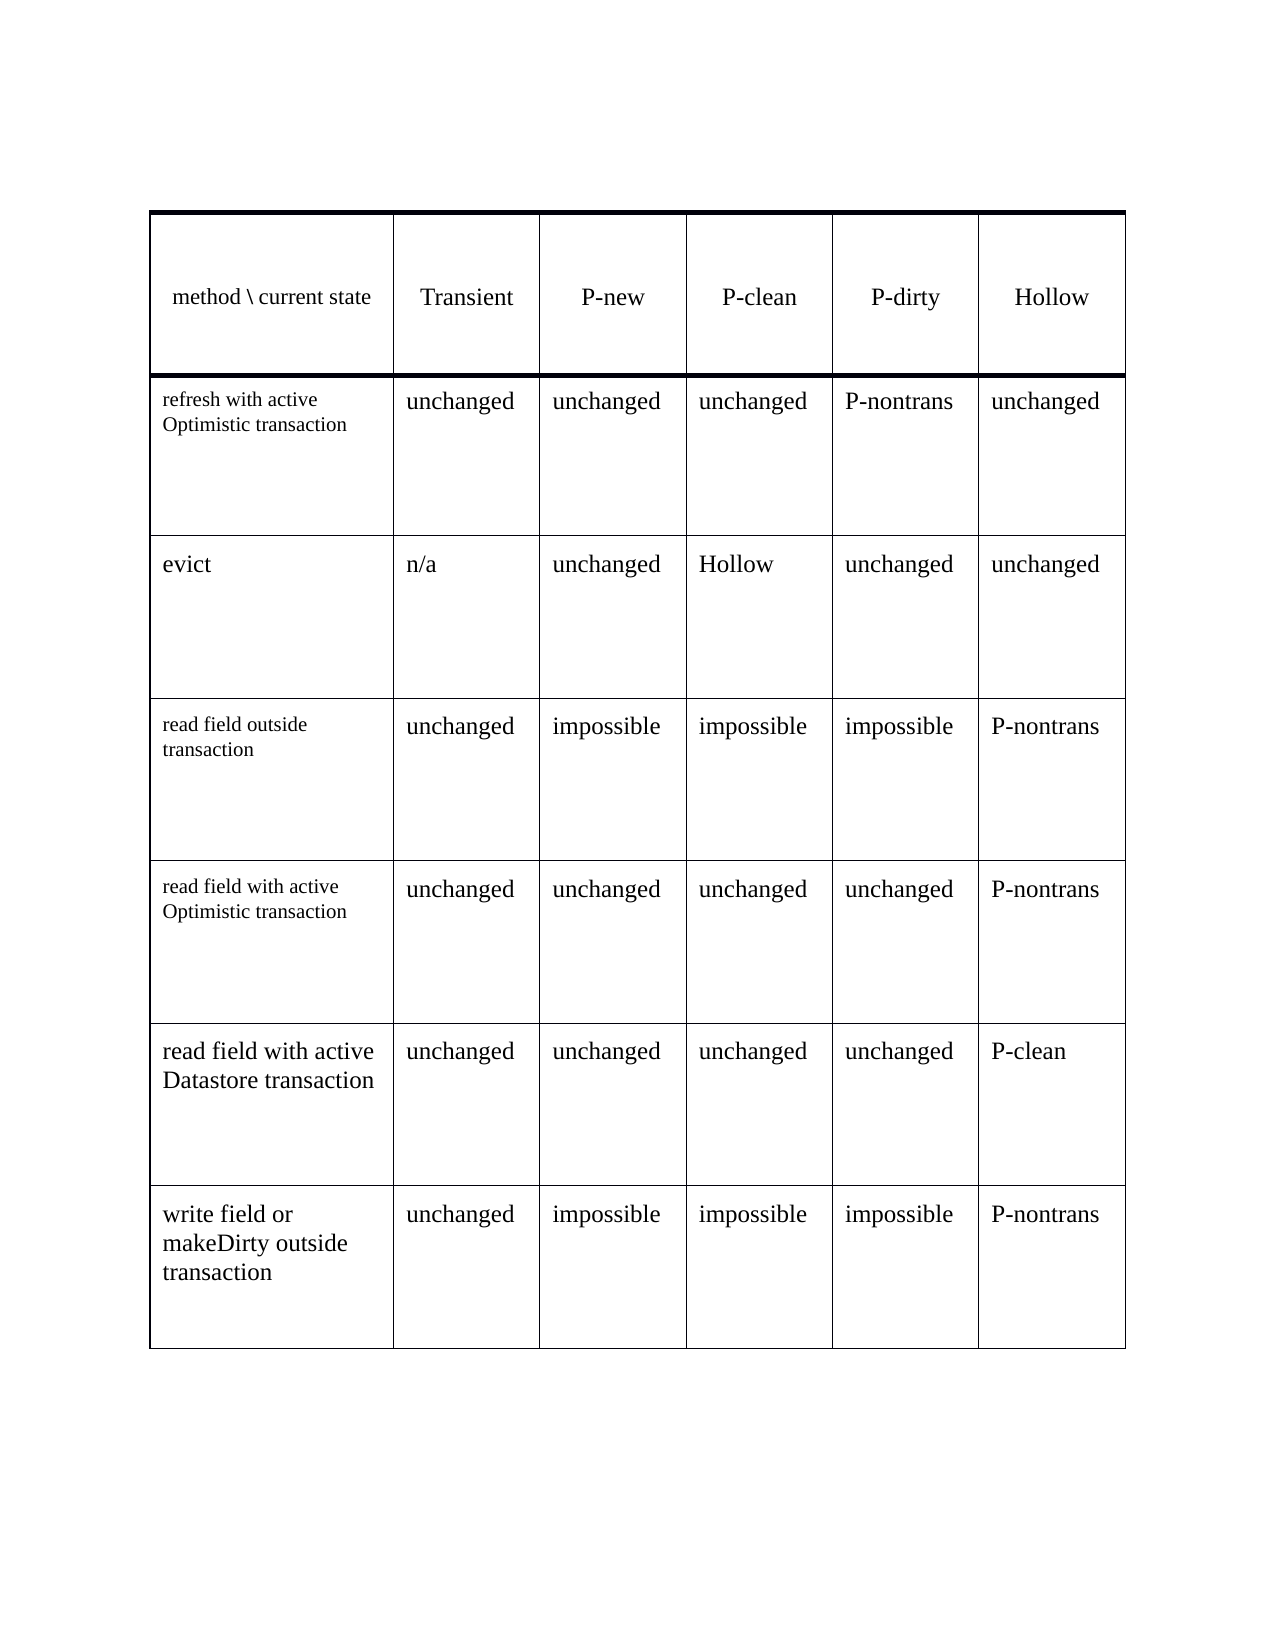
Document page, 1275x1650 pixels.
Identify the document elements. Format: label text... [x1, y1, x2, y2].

table_cell unchanged [394, 1024, 539, 1185]
table_cell n/a [394, 536, 539, 697]
table_cell unchanged [394, 1186, 539, 1347]
table_cell unchanged [540, 378, 686, 535]
table_cell P-nontrans [833, 378, 978, 535]
table_cell read field with active Datastore transaction [151, 1024, 393, 1185]
table_cell P-clean [979, 1024, 1125, 1185]
table_header P-clean [687, 215, 832, 372]
table_cell evict [151, 536, 393, 697]
table_cell P-nontrans [979, 1186, 1125, 1347]
table_header Hollow [979, 215, 1125, 372]
table_cell impossible [833, 699, 978, 860]
table_cell refresh with active Optimistic transaction [151, 378, 393, 535]
table_cell unchanged [687, 1024, 832, 1185]
table_cell unchanged [833, 861, 978, 1022]
table_cell write field or makeDirty outside transaction [151, 1186, 393, 1347]
table_cell impossible [540, 699, 686, 860]
table_cell unchanged [979, 378, 1125, 535]
table_cell Hollow [687, 536, 832, 697]
table_cell unchanged [540, 536, 686, 697]
table_cell unchanged [540, 861, 686, 1022]
table_cell unchanged [394, 378, 539, 535]
table_header P-dirty [833, 215, 978, 372]
table_cell read field outside transaction [151, 699, 393, 860]
table_cell unchanged [833, 1024, 978, 1185]
table_cell unchanged [979, 536, 1125, 697]
table_cell impossible [687, 1186, 832, 1347]
table_header method \ current state [151, 215, 393, 372]
table_cell unchanged [687, 378, 832, 535]
table_cell P-nontrans [979, 699, 1125, 860]
table_cell impossible [833, 1186, 978, 1347]
table_cell unchanged [394, 861, 539, 1022]
table_cell read field with active Optimistic transaction [151, 861, 393, 1022]
table_cell impossible [687, 699, 832, 860]
table_header Transient [394, 215, 539, 372]
table_cell unchanged [833, 536, 978, 697]
table_cell unchanged [394, 699, 539, 860]
table_cell impossible [540, 1186, 686, 1347]
table_cell unchanged [540, 1024, 686, 1185]
table_cell P-nontrans [979, 861, 1125, 1022]
table_header P-new [540, 215, 686, 372]
table_cell unchanged [687, 861, 832, 1022]
